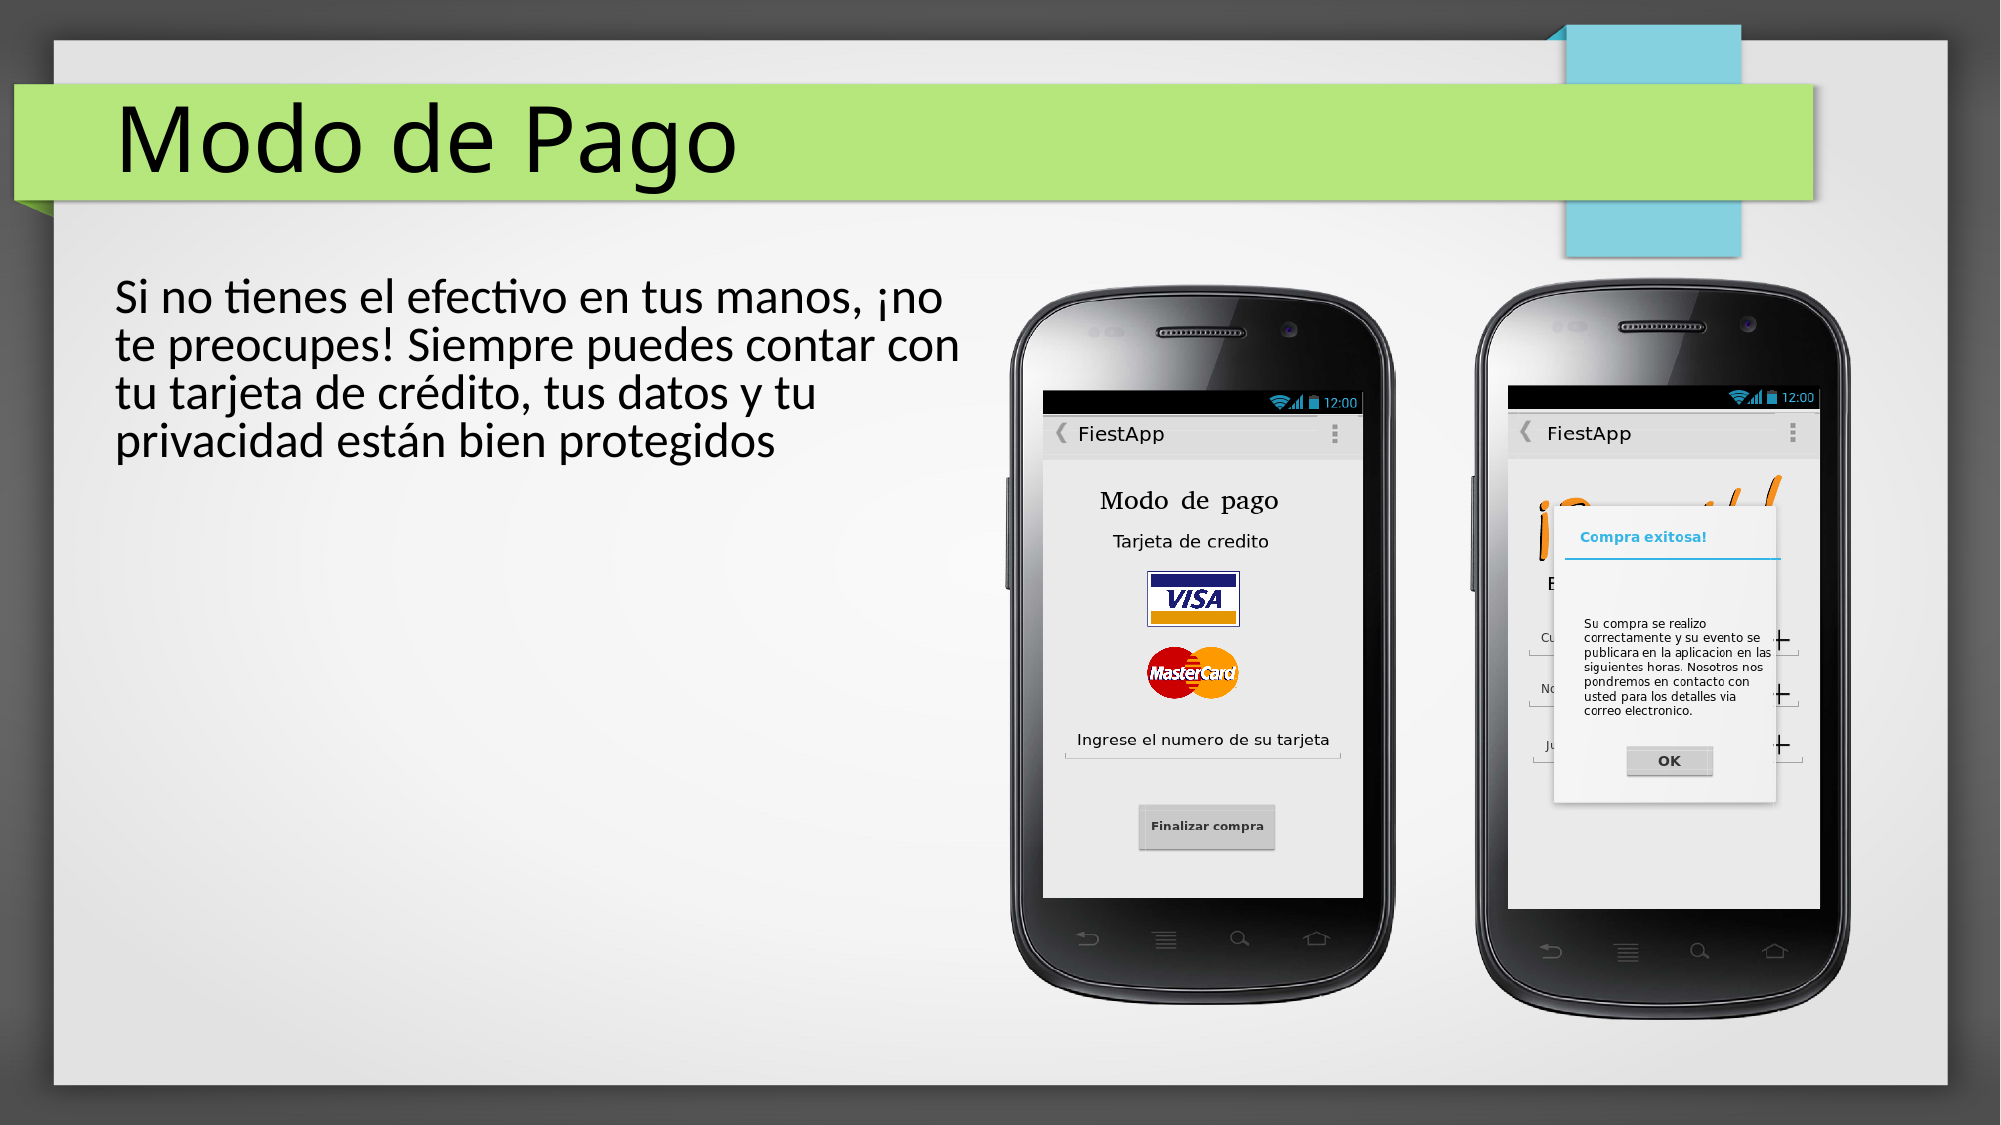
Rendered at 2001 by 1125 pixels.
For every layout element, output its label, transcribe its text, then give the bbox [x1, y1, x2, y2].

list Si no tienes el efectivo en tus manos, ¡no te preocupes! Siempre puedes contar con tu tarjeta de crédito, tus datos y tu privacidad están bien protegidos [99, 267, 979, 579]
title Modo de Pago [99, 85, 1529, 193]
picture [0, 0, 2001, 1125]
